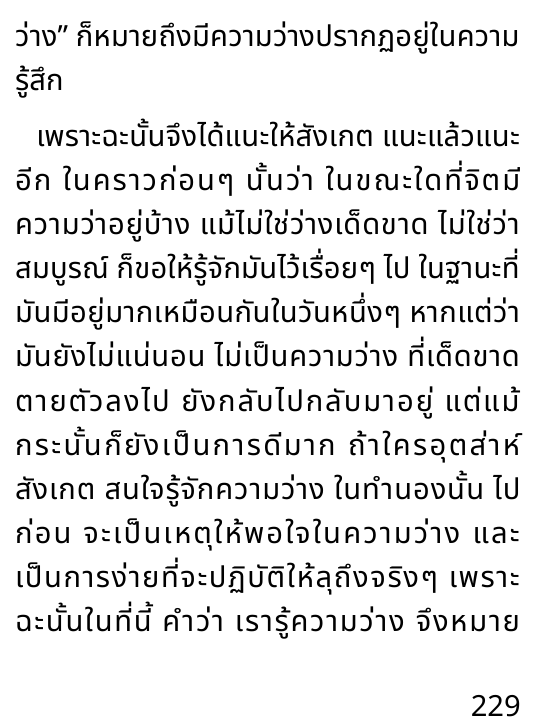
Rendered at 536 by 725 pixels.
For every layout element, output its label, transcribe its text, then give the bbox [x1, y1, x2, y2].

text ว่าง” ก็หมายถึงมีความว่างปรากฏอยู่ในความรู้สึก [15, 15, 521, 103]
text เพราะฉะนั้นจึงได้แนะให้สังเกต แนะแล้วแนะอีก ในคราวก่อนๆ นั้นว่า ในขณะใดที่จิตมีความว่าอยู่บ้าง แม้ไม่ใช่ว่างเด็ดขาด ไม่ใช่ว่าสมบูรณ์ ก็ขอให้รู้จักมันไว้เรื่อยๆ ไป ในฐานะที่มันมีอยู่มากเหมือนกันในวันหนึ่งๆ หากแต่ว่ามันยังไม่แน่นอน ไม่เป็นความว่าง ที่เด็ดขาด ตายตัวลงไป ยังกลับไปกลับมาอยู่ แต่แม้กระนั้นก็ยังเป็นการดีมาก ถ้าใครอุตส่าห์สังเกต สนใจรู้จักความว่าง ในทำนองนั้น ไปก่อน จะเป็นเหตุให้พอใจในความว่าง และเป็นการง่ายที่จะปฏิบัติให้ลุถึงจริงๆ เพราะฉะนั้นในที่นี้ คำว่า เรารู้ความว่าง จึงหมาย [15, 116, 521, 644]
